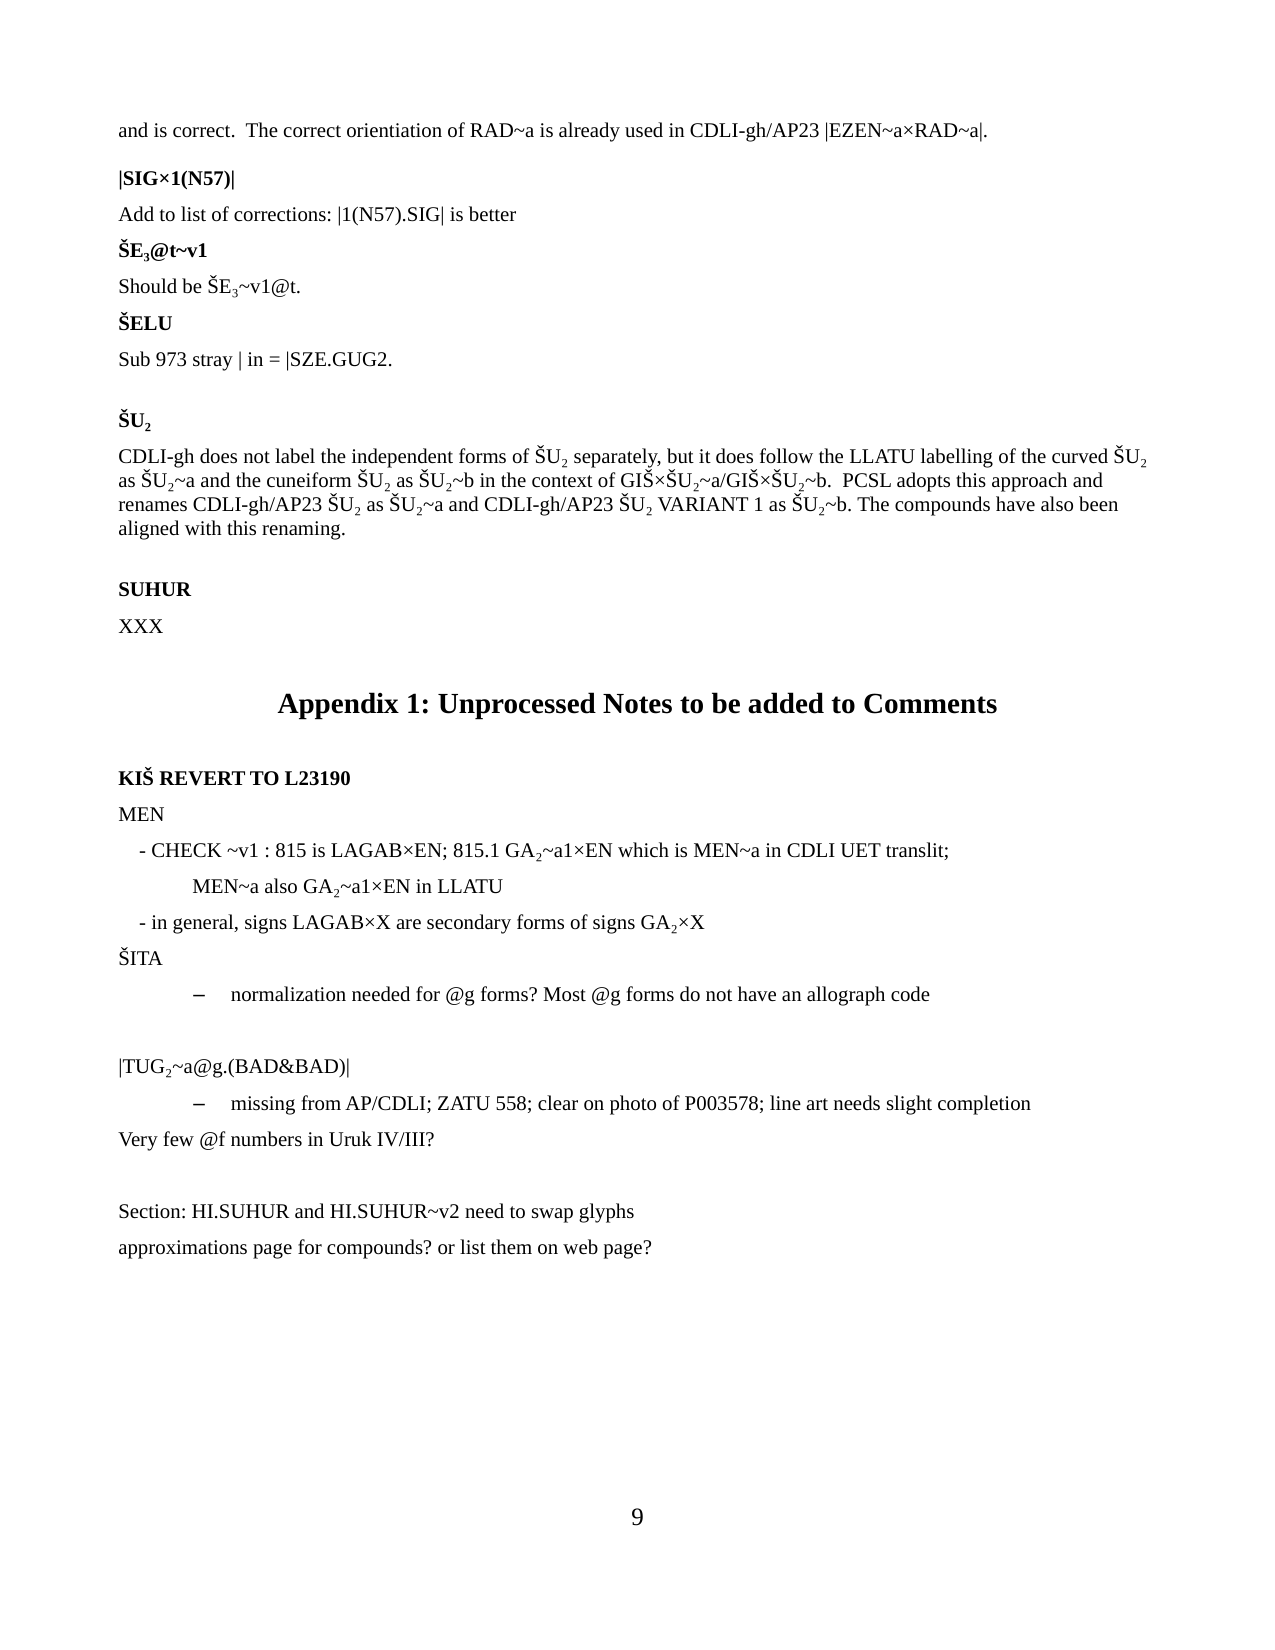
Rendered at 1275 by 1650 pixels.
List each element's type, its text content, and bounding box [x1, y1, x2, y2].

text - in general, signs LAGAB×X are secondary forms of signs GA₂×X [118, 910, 1157, 934]
text Should be ŠE₃~v1@t. [118, 274, 1157, 298]
text ŠELU [118, 310, 1157, 334]
subtitle SUHUR [118, 577, 1157, 601]
subtitle ŠU₂ [118, 407, 1157, 432]
text Sub 973 stray | in = |SZE.GUG2. [118, 346, 1157, 371]
text Section: HI.SUHUR and HI.SUHUR~v2 need to swap glyphs [118, 1199, 1157, 1223]
text |TUG₂~a@g.(BAD&BAD)| [118, 1054, 1157, 1078]
text Appendix 1: Unprocessed Notes to be added to Comments [118, 686, 1157, 719]
text Add to list of corrections: |1(N57).SIG| is better [118, 202, 1157, 226]
text Very few @f numbers in Uruk IV/III? [118, 1127, 1157, 1151]
text ŠITA [118, 946, 1157, 970]
text MEN~a also GA₂~a1×EN in LLATU [118, 874, 1157, 898]
text and is correct. The correct orientiation of RAD~a is already used in CDLI-gh/AP23 |EZEN~a×RAD~a|. [118, 118, 1157, 142]
list missing from AP/CDLI; ZATU 558; clear on photo of P003578; line art needs slight completion [193, 1091, 1157, 1114]
text approximations page for compounds? or list them on web page? [118, 1235, 1157, 1259]
text MEN [118, 802, 1157, 826]
text XXX [118, 614, 1157, 638]
text KIŠ REVERT TO L23190 [118, 766, 1157, 790]
text - CHECK ~v1 : 815 is LAGAB×EN; 815.1 GA₂~a1×EN which is MEN~a in CDLI UET translit; [118, 838, 1157, 862]
text ŠE₃@t~v1 [118, 238, 1157, 262]
list normalization needed for @g forms? Most @g forms do not have an allograph code [193, 982, 1157, 1006]
text |SIG×1(N57)| [118, 166, 1157, 190]
text CDLI-gh does not label the independent forms of ŠU₂ separately, but it does follow the LLATU labelling of the curved ŠU₂ as ŠU₂~a and the cuneiform ŠU₂ as ŠU₂~b in the context of GIŠ×ŠU₂~a/GIŠ×ŠU₂~b. PCSL adopts this approach and renames CDLI-gh/AP23 ŠU₂ as ŠU₂~a and CDLI-gh/AP23 ŠU₂ VARIANT 1 as ŠU₂~b. The compounds have also been aligned with this renaming. [118, 444, 1157, 540]
